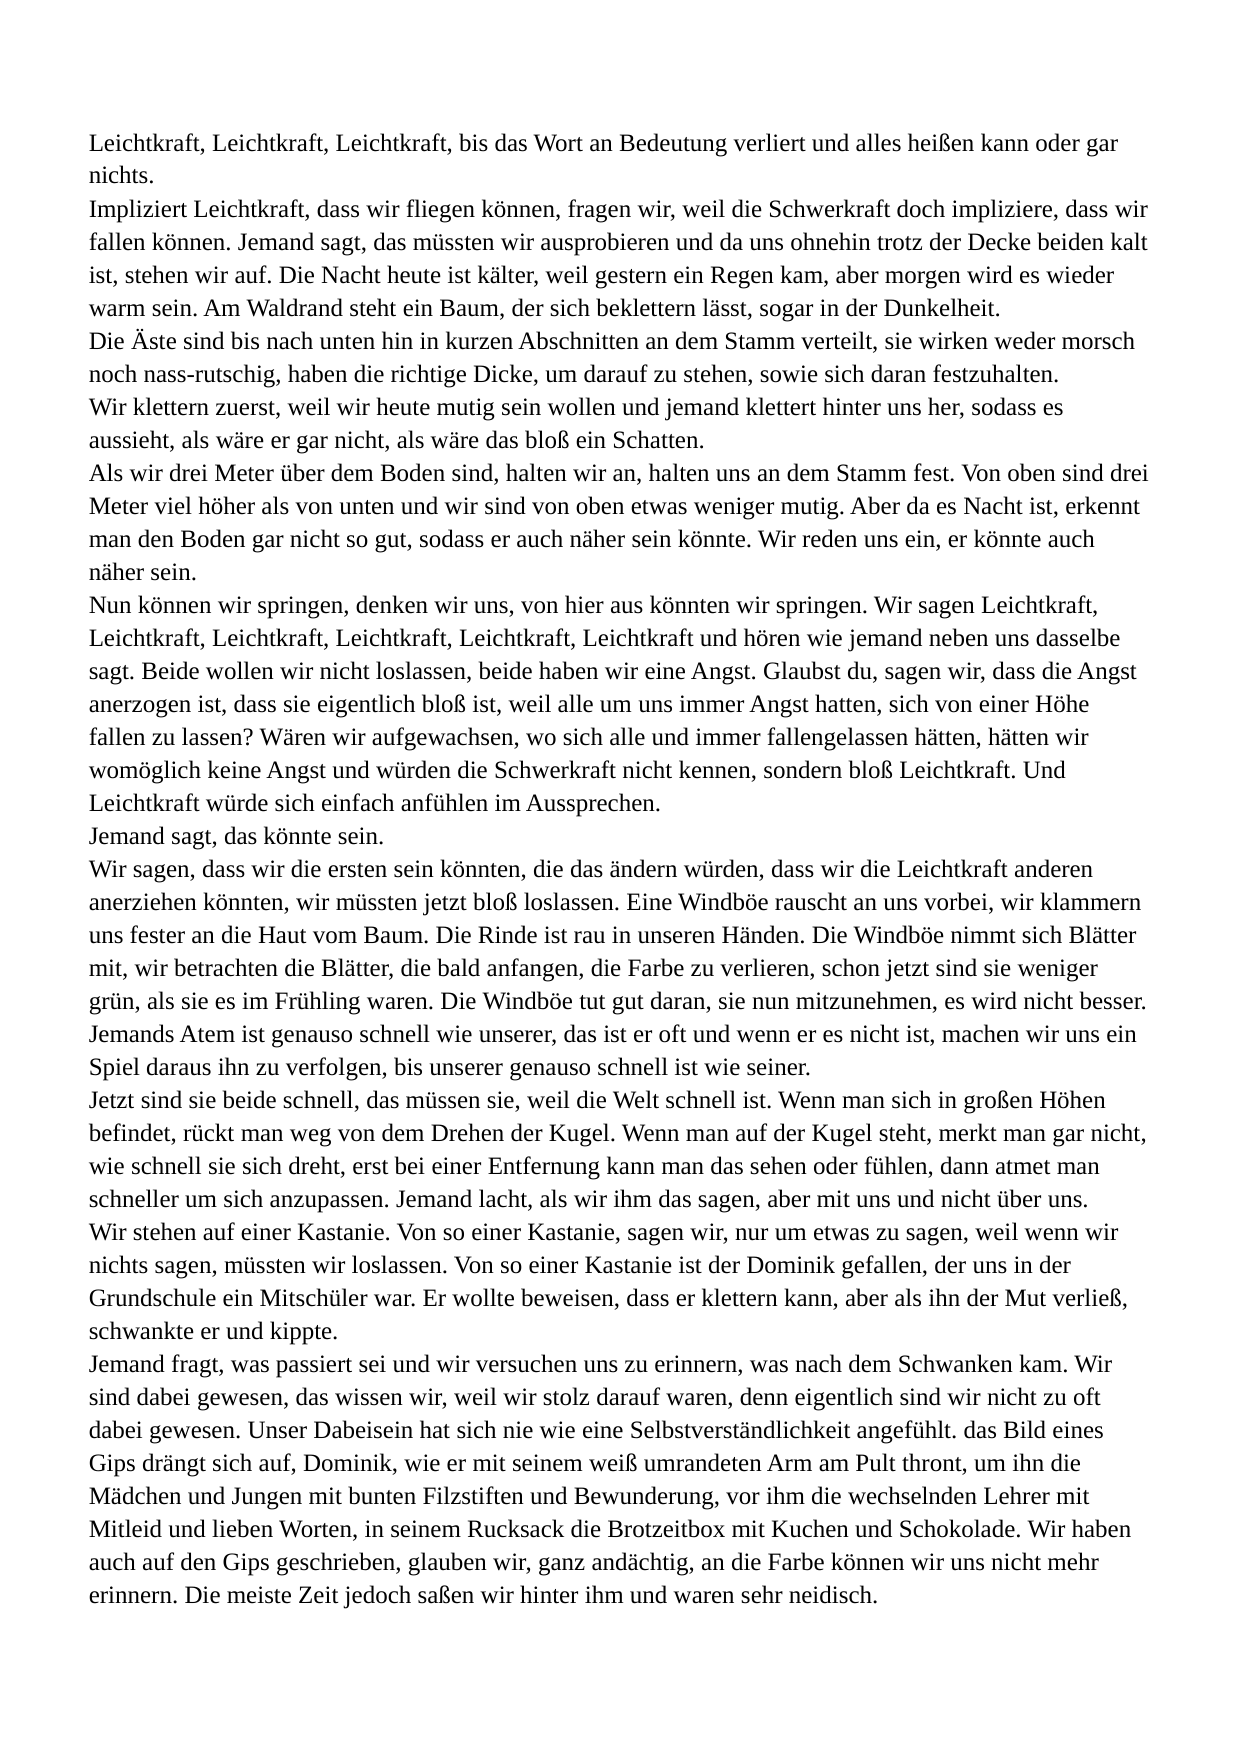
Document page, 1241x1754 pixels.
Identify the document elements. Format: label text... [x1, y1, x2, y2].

text Wir sagen, dass wir die ersten sein könnten, die das ändern würden, dass wir die Leichtkraft anderen anerziehen könnten, wir müssten jetzt bloß loslassen. Eine Windböe rauscht an uns vorbei, wir klammern uns fester an die Haut vom Baum. Die Rinde ist rau in unseren Händen. Die Windböe nimmt sich Blätter mit, wir betrachten die Blätter, die bald anfangen, die Farbe zu verlieren, schon jetzt sind sie weniger grün, als sie es im Frühling waren. Die Windböe tut gut daran, sie nun mitzunehmen, es wird nicht besser. [88, 854, 1151, 1015]
text Als wir drei Meter über dem Boden sind, halten wir an, halten uns an dem Stamm fest. Von oben sind drei Meter viel höher als von unten und wir sind von oben etwas weniger mutig. Aber da es Nacht ist, erkennt man den Boden gar nicht so gut, sodass er auch näher sein könnte. Wir reden uns ein, er könnte auch näher sein. [88, 458, 1151, 586]
text Jetzt sind sie beide schnell, das müssen sie, weil die Welt schnell ist. Wenn man sich in großen Höhen befindet, rückt man weg von dem Drehen der Kugel. Wenn man auf der Kugel steht, merkt man gar nicht, wie schnell sie sich dreht, erst bei einer Entfernung kann man das sehen oder fühlen, dann atmet man schneller um sich anzupassen. Jemand lacht, als wir ihm das sagen, aber mit uns und nicht über uns. [88, 1085, 1151, 1213]
text Jemand sagt, das könnte sein. [88, 821, 1151, 850]
text Jemand fragt, was passiert sei und wir versuchen uns zu erinnern, was nach dem Schwanken kam. Wir sind dabei gewesen, das wissen wir, weil wir stolz darauf waren, denn eigentlich sind wir nicht zu oft dabei gewesen. Unser Dabeisein hat sich nie wie eine Selbstverständlichkeit angefühlt. das Bild eines Gips drängt sich auf, Dominik, wie er mit seinem weiß umrandeten Arm am Pult thront, um ihn die Mädchen und Jungen mit bunten Filzstiften und Bewunderung, vor ihm die wechselnden Lehrer mit Mitleid und lieben Worten, in seinem Rucksack die Brotzeitbox mit Kuchen und Schokolade. Wir haben auch auf den Gips geschrieben, glauben wir, ganz andächtig, an die Farbe können wir uns nicht mehr erinnern. Die meiste Zeit jedoch saßen wir hinter ihm und waren sehr neidisch. [88, 1349, 1151, 1609]
text Leichtkraft, Leichtkraft, Leichtkraft, bis das Wort an Bedeutung verliert und alles heißen kann oder gar nichts. [88, 128, 1151, 189]
text Die Äste sind bis nach unten hin in kurzen Abschnitten an dem Stamm verteilt, sie wirken weder morsch noch nass-rutschig, haben die richtige Dicke, um darauf zu stehen, sowie sich daran festzuhalten. [88, 326, 1151, 387]
text Nun können wir springen, denken wir uns, von hier aus könnten wir springen. Wir sagen Leichtkraft, Leichtkraft, Leichtkraft, Leichtkraft, Leichtkraft, Leichtkraft und hören wie jemand neben uns dasselbe sagt. Beide wollen wir nicht loslassen, beide haben wir eine Angst. Glaubst du, sagen wir, dass die Angst anerzogen ist, dass sie eigentlich bloß ist, weil alle um uns immer Angst hatten, sich von einer Höhe fallen zu lassen? Wären wir aufgewachsen, wo sich alle und immer fallengelassen hätten, hätten wir womöglich keine Angst und würden die Schwerkraft nicht kennen, sondern bloß Leichtkraft. Und Leichtkraft würde sich einfach anfühlen im Aussprechen. [88, 590, 1151, 817]
text Jemands Atem ist genauso schnell wie unserer, das ist er oft und wenn er es nicht ist, machen wir uns ein Spiel daraus ihn zu verfolgen, bis unserer genauso schnell ist wie seiner. [88, 1019, 1151, 1081]
text Wir stehen auf einer Kastanie. Von so einer Kastanie, sagen wir, nur um etwas zu sagen, weil wenn wir nichts sagen, müssten wir loslassen. Von so einer Kastanie ist der Dominik gefallen, der uns in der Grundschule ein Mitschüler war. Er wollte beweisen, dass er klettern kann, aber als ihn der Mut verließ, schwankte er und kippte. [88, 1217, 1151, 1345]
text Wir klettern zuerst, weil wir heute mutig sein wollen und jemand klettert hinter uns her, sodass es aussieht, als wäre er gar nicht, als wäre das bloß ein Schatten. [88, 392, 1151, 453]
text Impliziert Leichtkraft, dass wir fliegen können, fragen wir, weil die Schwerkraft doch impliziere, dass wir fallen können. Jemand sagt, das müssten wir ausprobieren und da uns ohnehin trotz der Decke beiden kalt ist, stehen wir auf. Die Nacht heute ist kälter, weil gestern ein Regen kam, aber morgen wird es wieder warm sein. Am Waldrand steht ein Baum, der sich beklettern lässt, sogar in der Dunkelheit. [88, 194, 1151, 321]
